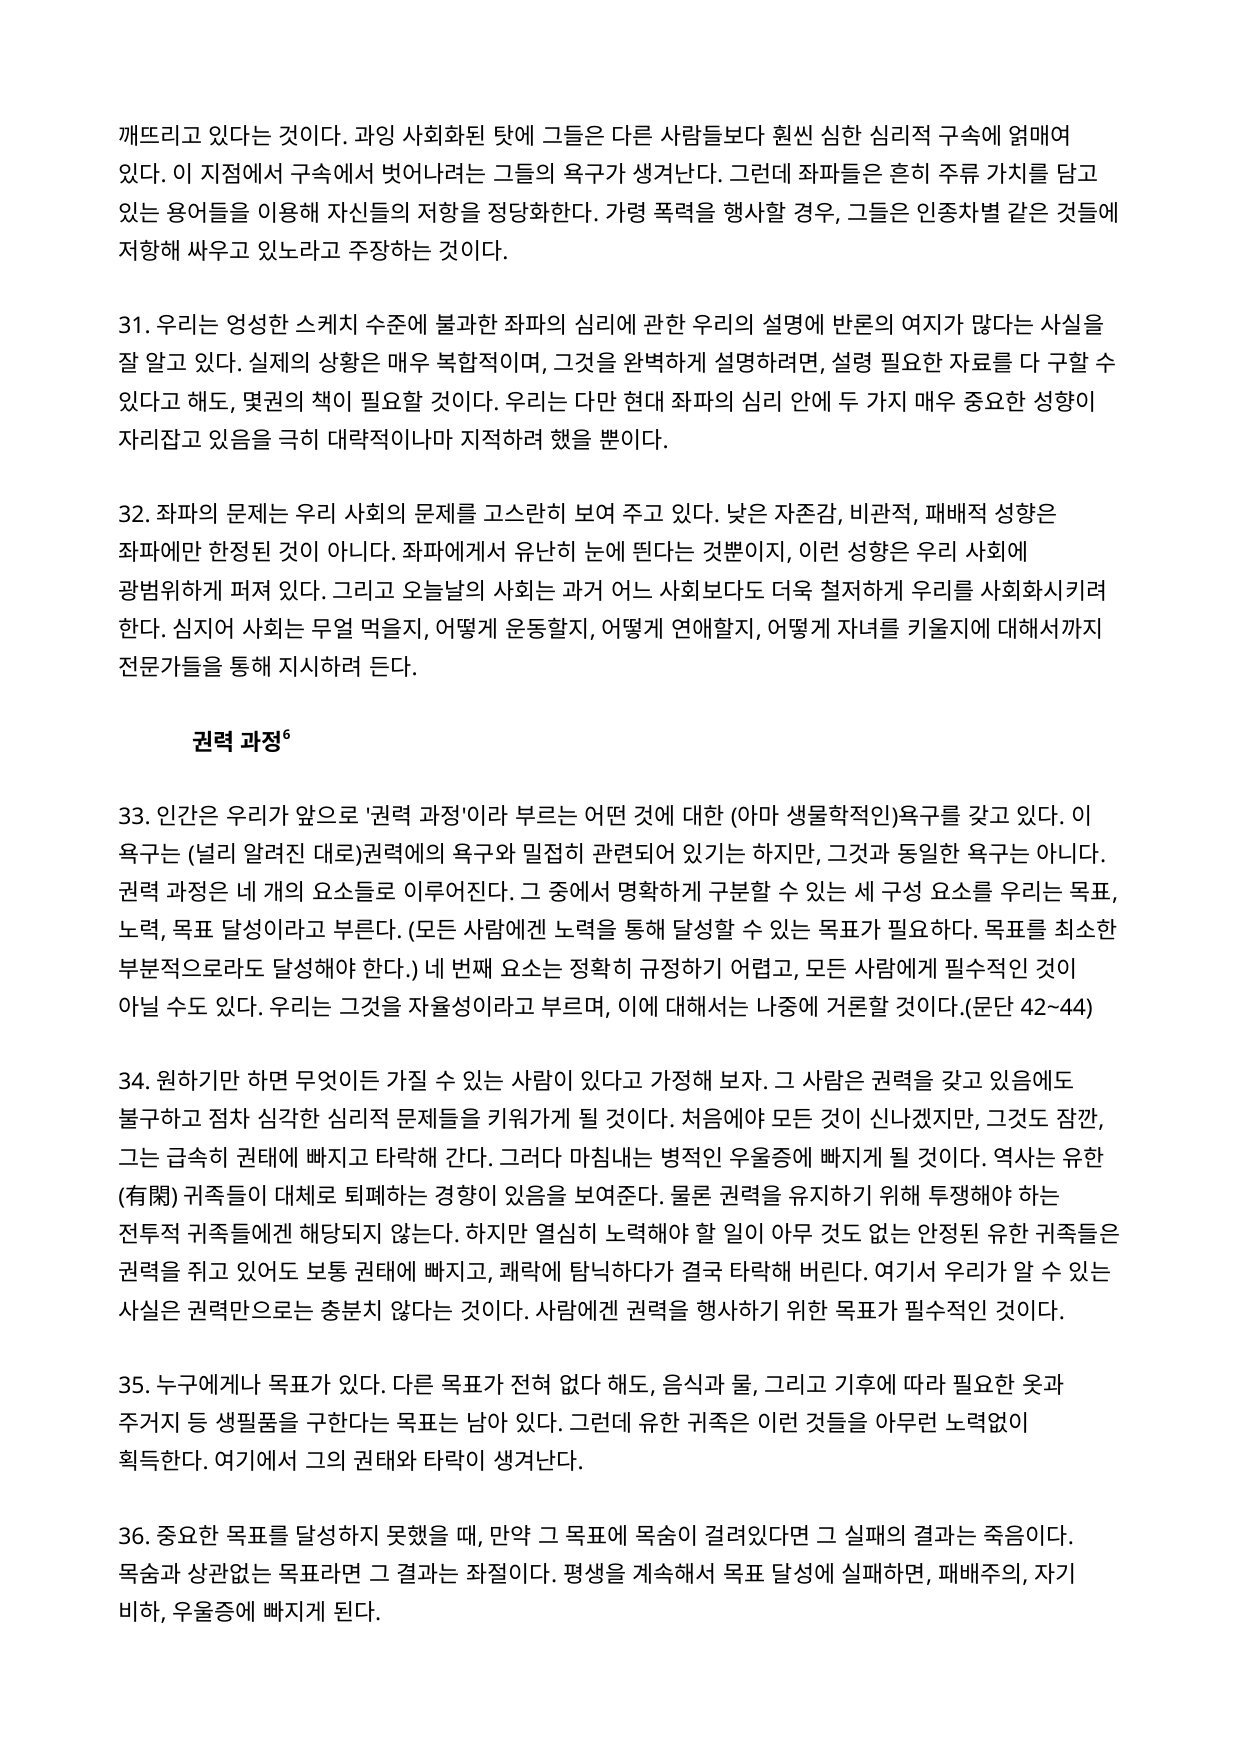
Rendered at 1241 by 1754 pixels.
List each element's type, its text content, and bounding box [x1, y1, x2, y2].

text 깨뜨리고 있다는 것이다. 과잉 사회화된 탓에 그들은 다른 사람들보다 훤씬 심한 심리적 구속에 얽매여 있다. 이 지점에서 구속에서 벗어나려는 그들의 욕구가 생겨난다. 그런데 좌파들은 흔히 주류 가치를 담고 있는 용어들을 이용해 자신들의 저항을 정당화한다. 가령 폭력을 행사할 경우, 그들은 인종차별 같은 것들에 저항해 싸우고 있노라고 주장하는 것이다. [118, 118, 1122, 266]
text 31. 우리는 엉성한 스케치 수준에 불과한 좌파의 심리에 관한 우리의 설명에 반론의 여지가 많다는 사실을 잘 알고 있다. 실제의 상황은 매우 복합적이며, 그것을 완벽하게 설명하려면, 설령 필요한 자료를 다 구할 수 있다고 해도, 몇권의 책이 필요할 것이다. 우리는 다만 현대 좌파의 심리 안에 두 가지 매우 중요한 성향이 자리잡고 있음을 극히 대략적이나마 지적하려 했을 뿐이다. [118, 307, 1122, 455]
text 32. 좌파의 문제는 우리 사회의 문제를 고스란히 보여 주고 있다. 낮은 자존감, 비관적, 패배적 성향은 좌파에만 한정된 것이 아니다. 좌파에게서 유난히 눈에 띈다는 것뿐이지, 이런 성향은 우리 사회에 광범위하게 퍼져 있다. 그리고 오늘날의 사회는 과거 어느 사회보다도 더욱 철저하게 우리를 사회화시키려 한다. 심지어 사회는 무얼 먹을지, 어떻게 운동할지, 어떻게 연애할지, 어떻게 자녀를 키울지에 대해서까지 전문가들을 통해 지시하려 든다. [118, 496, 1122, 682]
text 34. 원하기만 하면 무엇이든 가질 수 있는 사람이 있다고 가정해 보자. 그 사람은 권력을 갖고 있음에도 불구하고 점차 심각한 심리적 문제들을 키워가게 될 것이다. 처음에야 모든 것이 신나겠지만, 그것도 잠깐, 그는 급속히 권태에 빠지고 타락해 간다. 그러다 마침내는 병적인 우울증에 빠지게 될 것이다. 역사는 유한(有閑) 귀족들이 대체로 퇴폐하는 경향이 있음을 보여준다. 물론 권력을 유지하기 위해 투쟁해야 하는 전투적 귀족들에겐 해당되지 않는다. 하지만 열심히 노력해야 할 일이 아무 것도 없는 안정된 유한 귀족들은 권력을 쥐고 있어도 보통 권태에 빠지고, 쾌락에 탐닉하다가 결국 타락해 버린다. 여기서 우리가 알 수 있는 사실은 권력만으로는 충분치 않다는 것이다. 사람에겐 권력을 행사하기 위한 목표가 필수적인 것이다. [118, 1063, 1122, 1326]
text 33. 인간은 우리가 앞으로 '권력 과정'이라 부르는 어떤 것에 대한 (아마 생물학적인)욕구를 갖고 있다. 이 욕구는 (널리 알려진 대로)권력에의 욕구와 밀접히 관련되어 있기는 하지만, 그것과 동일한 욕구는 아니다. 권력 과정은 네 개의 요소들로 이루어진다. 그 중에서 명확하게 구분할 수 있는 세 구성 요소를 우리는 목표, 노력, 목표 달성이라고 부른다. (모든 사람에겐 노력을 통해 달성할 수 있는 목표가 필요하다. 목표를 최소한 부분적으로라도 달성해야 한다.) 네 번째 요소는 정확히 규정하기 어렵고, 모든 사람에게 필수적인 것이 아닐 수도 있다. 우리는 그것을 자율성이라고 부르며, 이에 대해서는 나중에 거론할 것이다.(문단 42~44) [118, 798, 1122, 1022]
text 권력 과정6 [118, 687, 1122, 757]
text 35. 누구에게나 목표가 있다. 다른 목표가 전혀 없다 해도, 음식과 물, 그리고 기후에 따라 필요한 옷과 주거지 등 생필품을 구한다는 목표는 남아 있다. 그런데 유한 귀족은 이런 것들을 아무런 노력없이 획득한다. 여기에서 그의 권태와 타락이 생겨난다. [118, 1367, 1122, 1477]
text 36. 중요한 목표를 달성하지 못했을 때, 만약 그 목표에 목숨이 걸려있다면 그 실패의 결과는 죽음이다. 목숨과 상관없는 목표라면 그 결과는 좌절이다. 평생을 계속해서 목표 달성에 실패하면, 패배주의, 자기 비하, 우울증에 빠지게 된다. [118, 1517, 1122, 1627]
